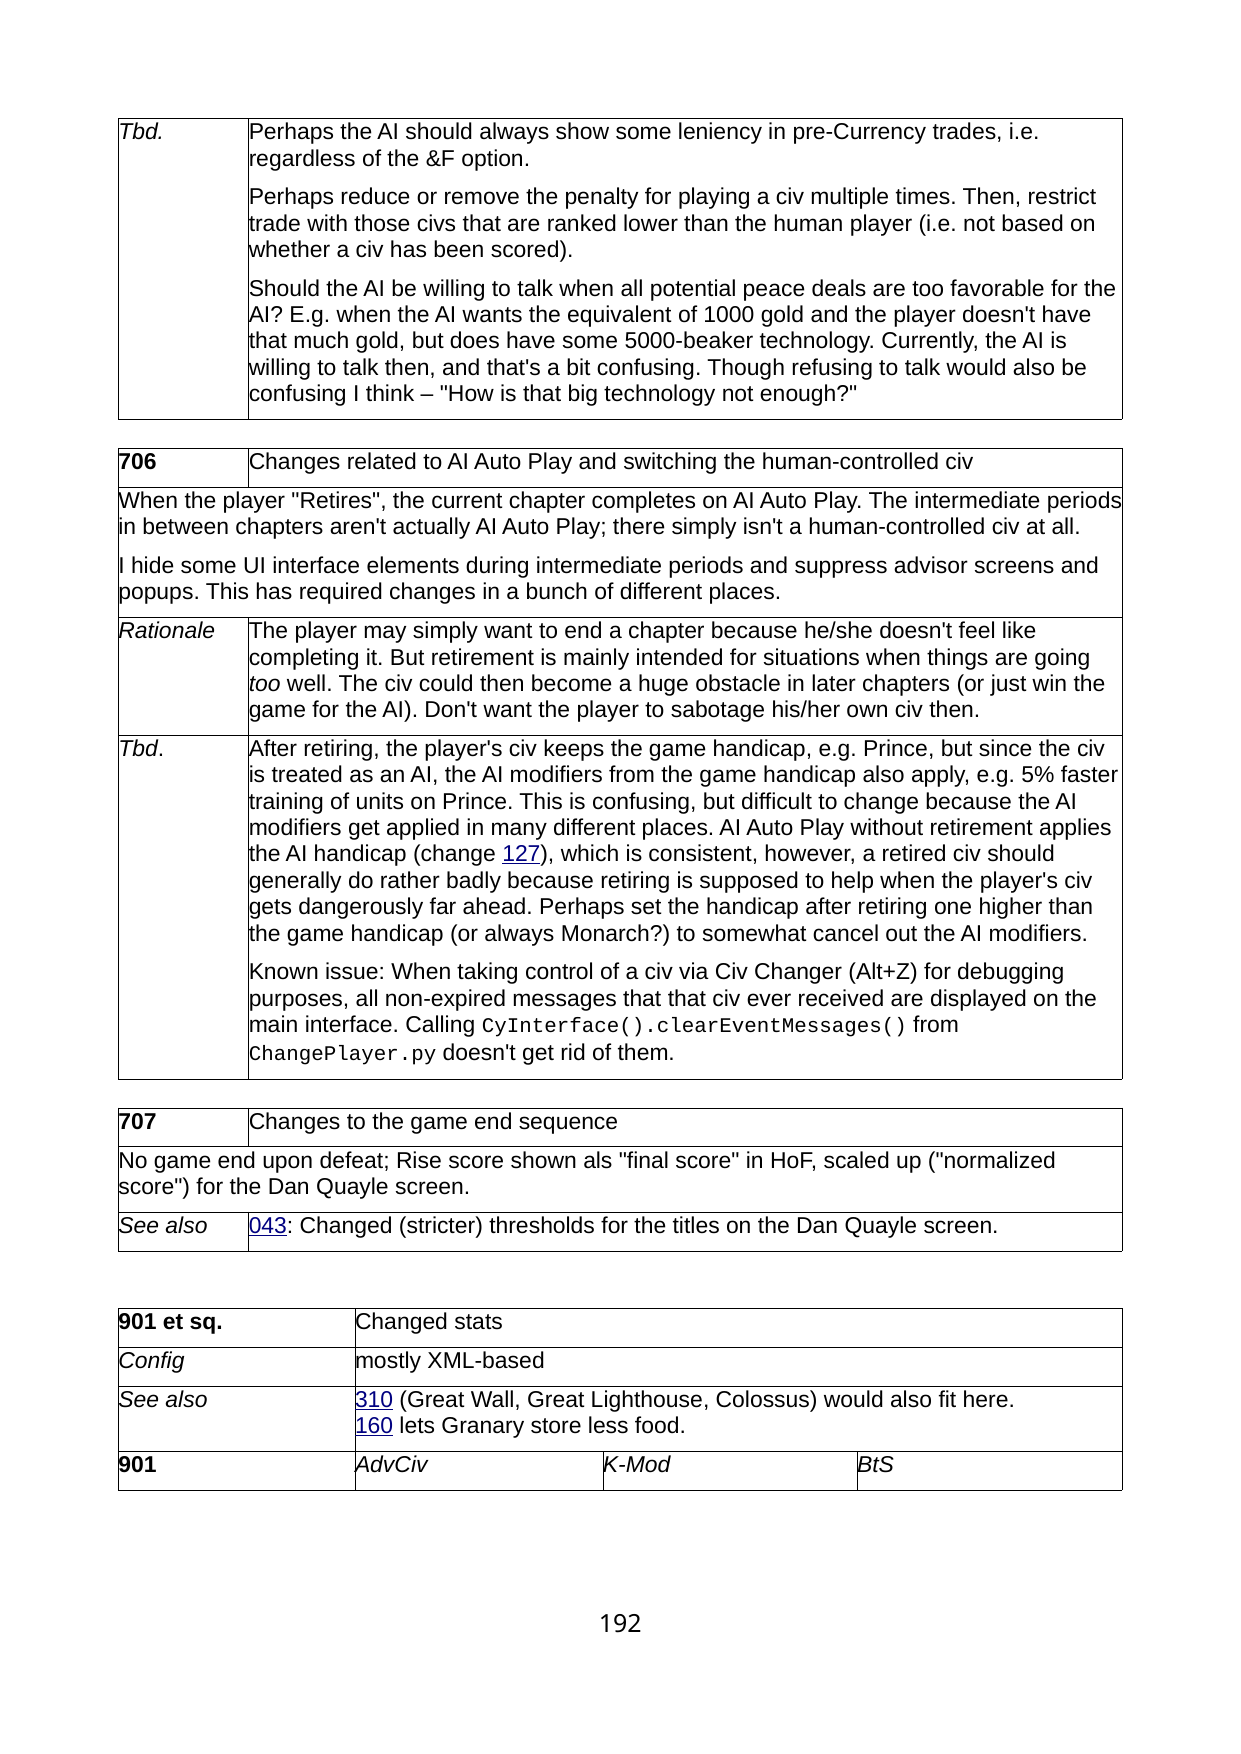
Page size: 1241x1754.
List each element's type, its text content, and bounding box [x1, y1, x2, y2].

table_header Changes to the game end sequence [249, 1109, 1122, 1146]
table_cell No game end upon defeat; Rise score shown als "final score" in HoF, scaled up ("normalized score") for the Dan Quayle screen. [119, 1147, 1122, 1212]
table_cell 310 (Great Wall, Great Lighthouse, Colossus) would also fit here. 160 lets Granary store less food. [356, 1387, 1122, 1451]
table_cell See also [119, 1387, 355, 1451]
table_cell BtS [858, 1452, 1122, 1490]
table_cell After retiring, the player's civ keeps the game handicap, e.g. Prince, but since the civ is treated as an AI, the AI modifiers from the game handicap also apply, e.g. 5% faster training of units on Prince. This is confusing, but difficult to change because the AI modifiers get applied in many different places. AI Auto Play without retirement applies the AI handicap (change 127), which is consistent, however, a retired civ should generally do rather badly because retiring is supposed to help when the player's civ gets dangerously far ahead. Perhaps set the handicap after retiring one higher than the game handicap (or always Monarch?) to somewhat cancel out the AI modifiers. Known issue: When taking control of a civ via Civ Changer (Alt+Z) for debugging purposes, all non-expired messages that that civ ever received are displayed on the main interface. Calling CyInterface().clearEventMessages() from ChangePlayer.py doesn't get rid of them. [249, 736, 1122, 1079]
table_header 901 et sq. [119, 1309, 355, 1347]
table_cell Config [119, 1348, 355, 1386]
table_cell AdvCiv [356, 1452, 603, 1490]
table_cell Perhaps the AI should always show some leniency in pre-Currency trades, i.e. regardless of the &F option. Perhaps reduce or remove the penalty for playing a civ multiple times. Then, restrict trade with those civs that are ranked lower than the human player (i.e. not based on whether a civ has been scored). Should the AI be willing to talk when all potential peace deals are too favorable for the AI? E.g. when the AI wants the equivalent of 1000 gold and the player doesn't have that much gold, but does have some 5000-beaker technology. Currently, the AI is willing to talk then, and that's a bit confusing. Though refusing to talk would also be confusing I think – "How is that big technology not enough?" [249, 119, 1122, 419]
table_header Changed stats [356, 1309, 1122, 1347]
table_cell Tbd. [119, 119, 248, 419]
table_cell When the player "Retires", the current chapter completes on AI Auto Play. The intermediate periods in between chapters aren't actually AI Auto Play; there simply isn't a human-controlled civ at all. I hide some UI interface elements during intermediate periods and suppress advisor screens and popups. This has required changes in a bunch of different places. [119, 488, 1122, 617]
table_cell 043: Changed (stricter) thresholds for the titles on the Dan Quayle screen. [249, 1213, 1122, 1251]
table_cell Rationale [119, 618, 248, 735]
table_header Changes related to AI Auto Play and switching the human-controlled civ [249, 449, 1122, 487]
table_cell 901 [119, 1452, 355, 1490]
table_cell See also [119, 1213, 248, 1251]
table_cell mostly XML-based [356, 1348, 1122, 1386]
table_cell K-Mod [604, 1452, 857, 1490]
table_header 706 [119, 449, 248, 487]
table_cell Tbd. [119, 736, 248, 1079]
table_cell The player may simply want to end a chapter because he/she doesn't feel like completing it. But retirement is mainly intended for situations when things are going too well. The civ could then become a huge obstacle in later chapters (or just win the game for the AI). Don't want the player to sabotage his/her own civ then. [249, 618, 1122, 735]
table_header 707 [119, 1109, 248, 1146]
